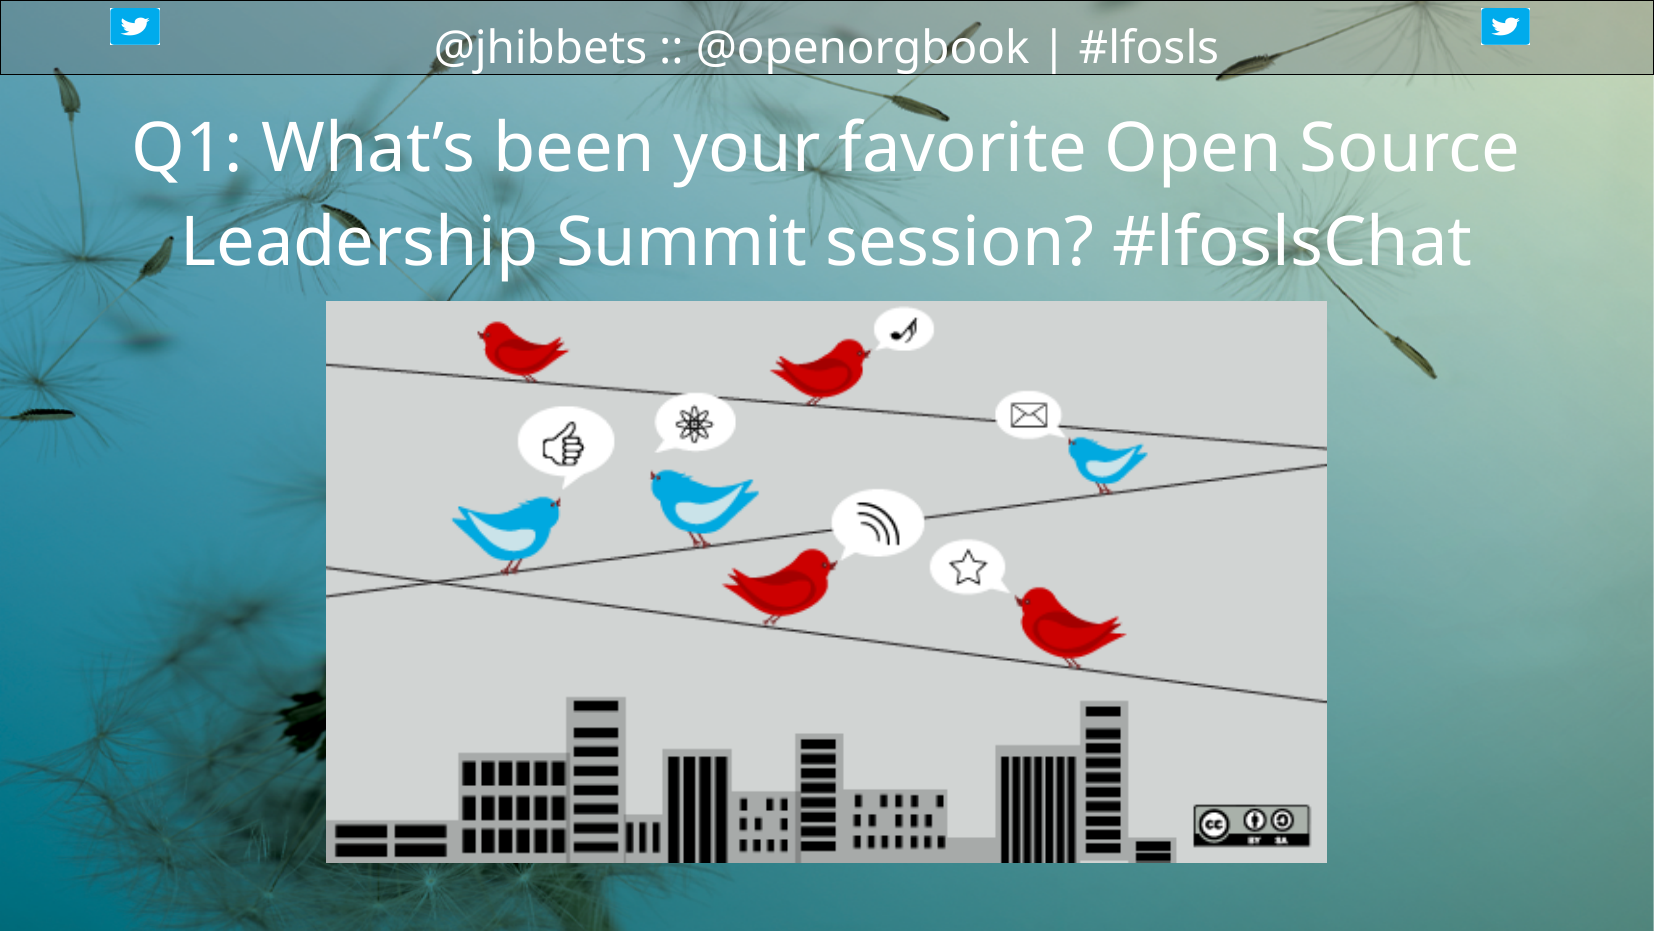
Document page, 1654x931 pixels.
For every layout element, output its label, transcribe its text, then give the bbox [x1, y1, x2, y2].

picture [122, 18, 147, 35]
title Q1: What’s been your favorite Open Source Leadership Summit session? #lfoslsChat [82, 88, 1571, 296]
picture [0, 75, 1654, 931]
picture [1493, 18, 1518, 35]
